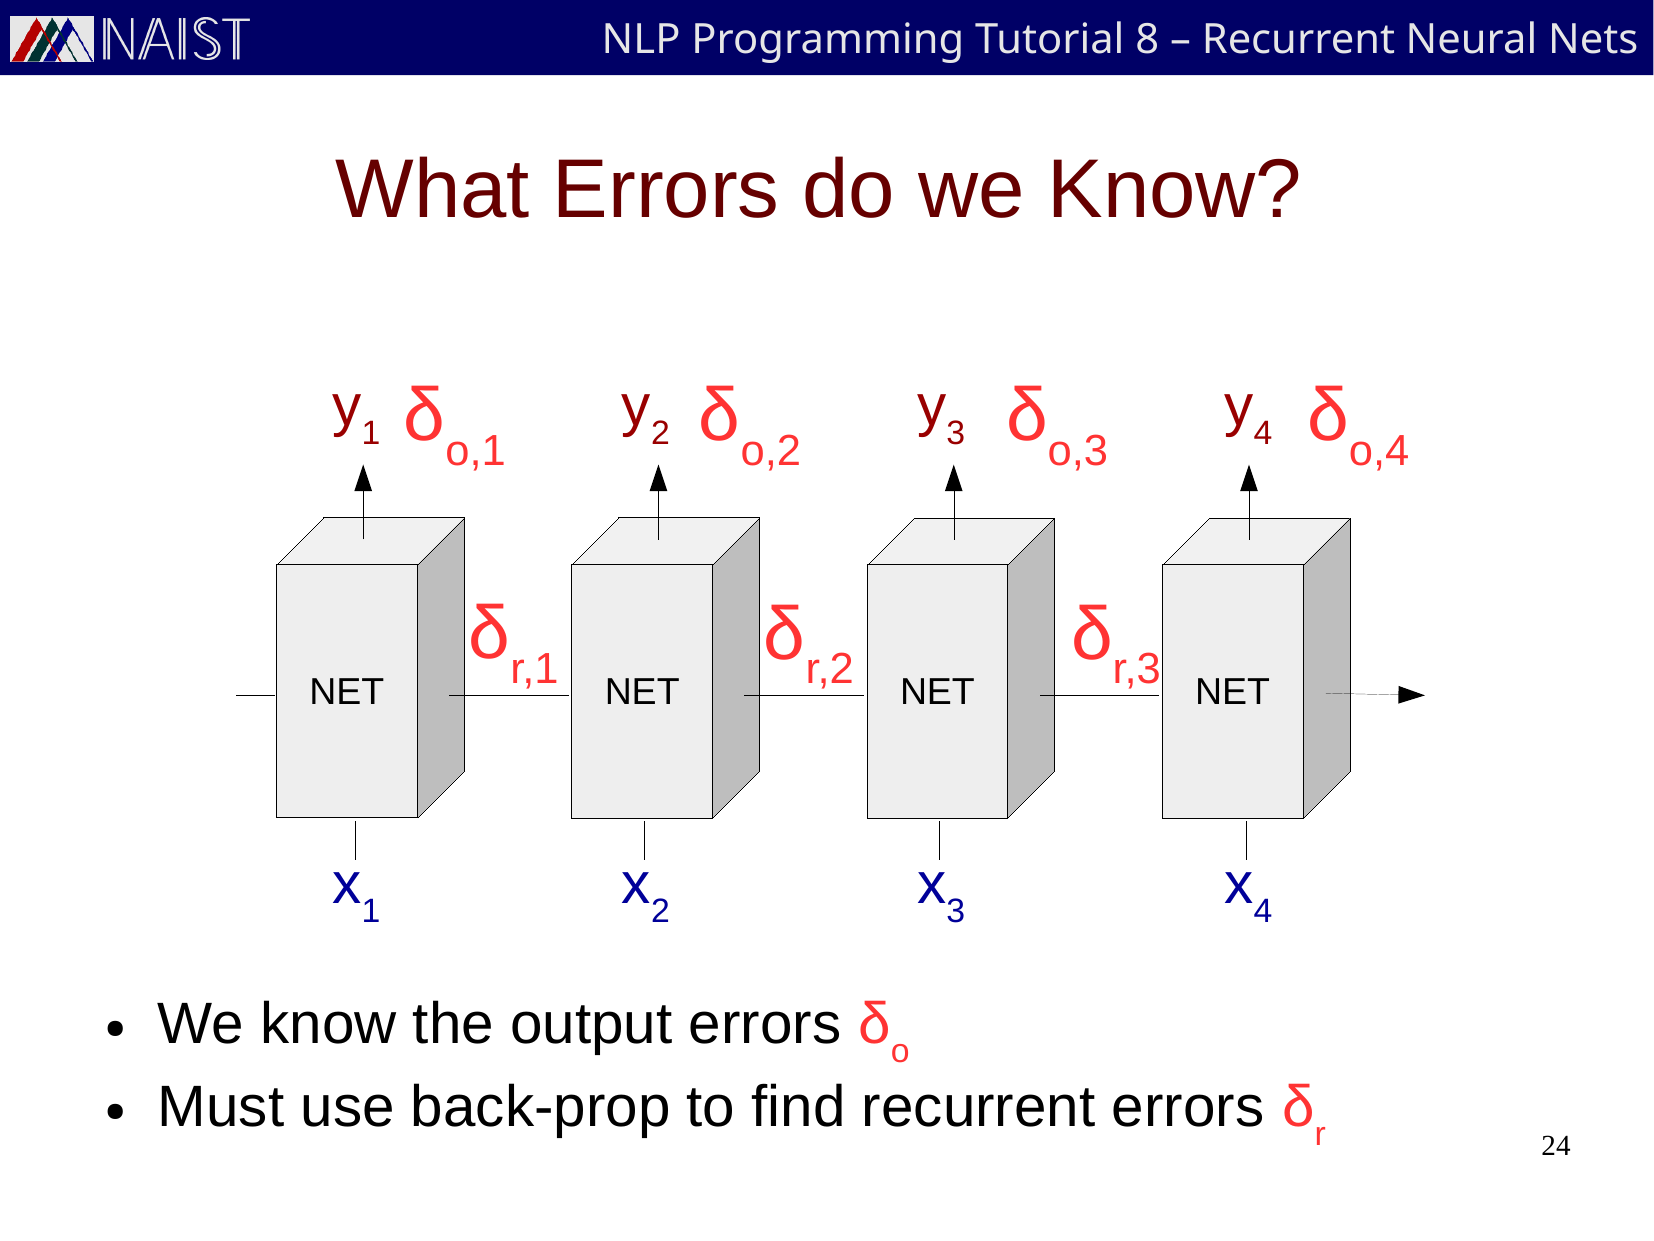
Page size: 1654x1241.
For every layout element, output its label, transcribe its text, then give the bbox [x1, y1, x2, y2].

text_box NET [276, 565, 417, 818]
text_box y1 [317, 365, 388, 460]
text_box y3 [902, 365, 981, 460]
text_box NET [867, 565, 1007, 819]
text_box δo,1 [388, 365, 521, 482]
text_box δo,3 [991, 365, 1124, 482]
text_box δo,2 [684, 365, 817, 482]
text_box δr,1 [453, 583, 574, 701]
text_box δr,2 [749, 583, 869, 701]
text_box δr,3 [1056, 583, 1176, 701]
text_box x2 [607, 843, 685, 938]
text_box y2 [607, 365, 684, 460]
text_box x1 [317, 843, 396, 938]
list Must use back-prop to find recurrent errors δr [87, 1073, 1576, 1153]
text_box x4 [1209, 843, 1288, 938]
text_box NET [1162, 565, 1303, 819]
picture [10, 16, 94, 62]
text_box NET [571, 565, 712, 819]
title What Errors do we Know? [75, 92, 1564, 285]
text_box x3 [902, 843, 981, 938]
text_box y4 [1209, 365, 1288, 460]
list We know the output errors δo [86, 990, 1576, 1071]
picture [102, 17, 251, 60]
text_box δo,4 [1292, 365, 1425, 482]
